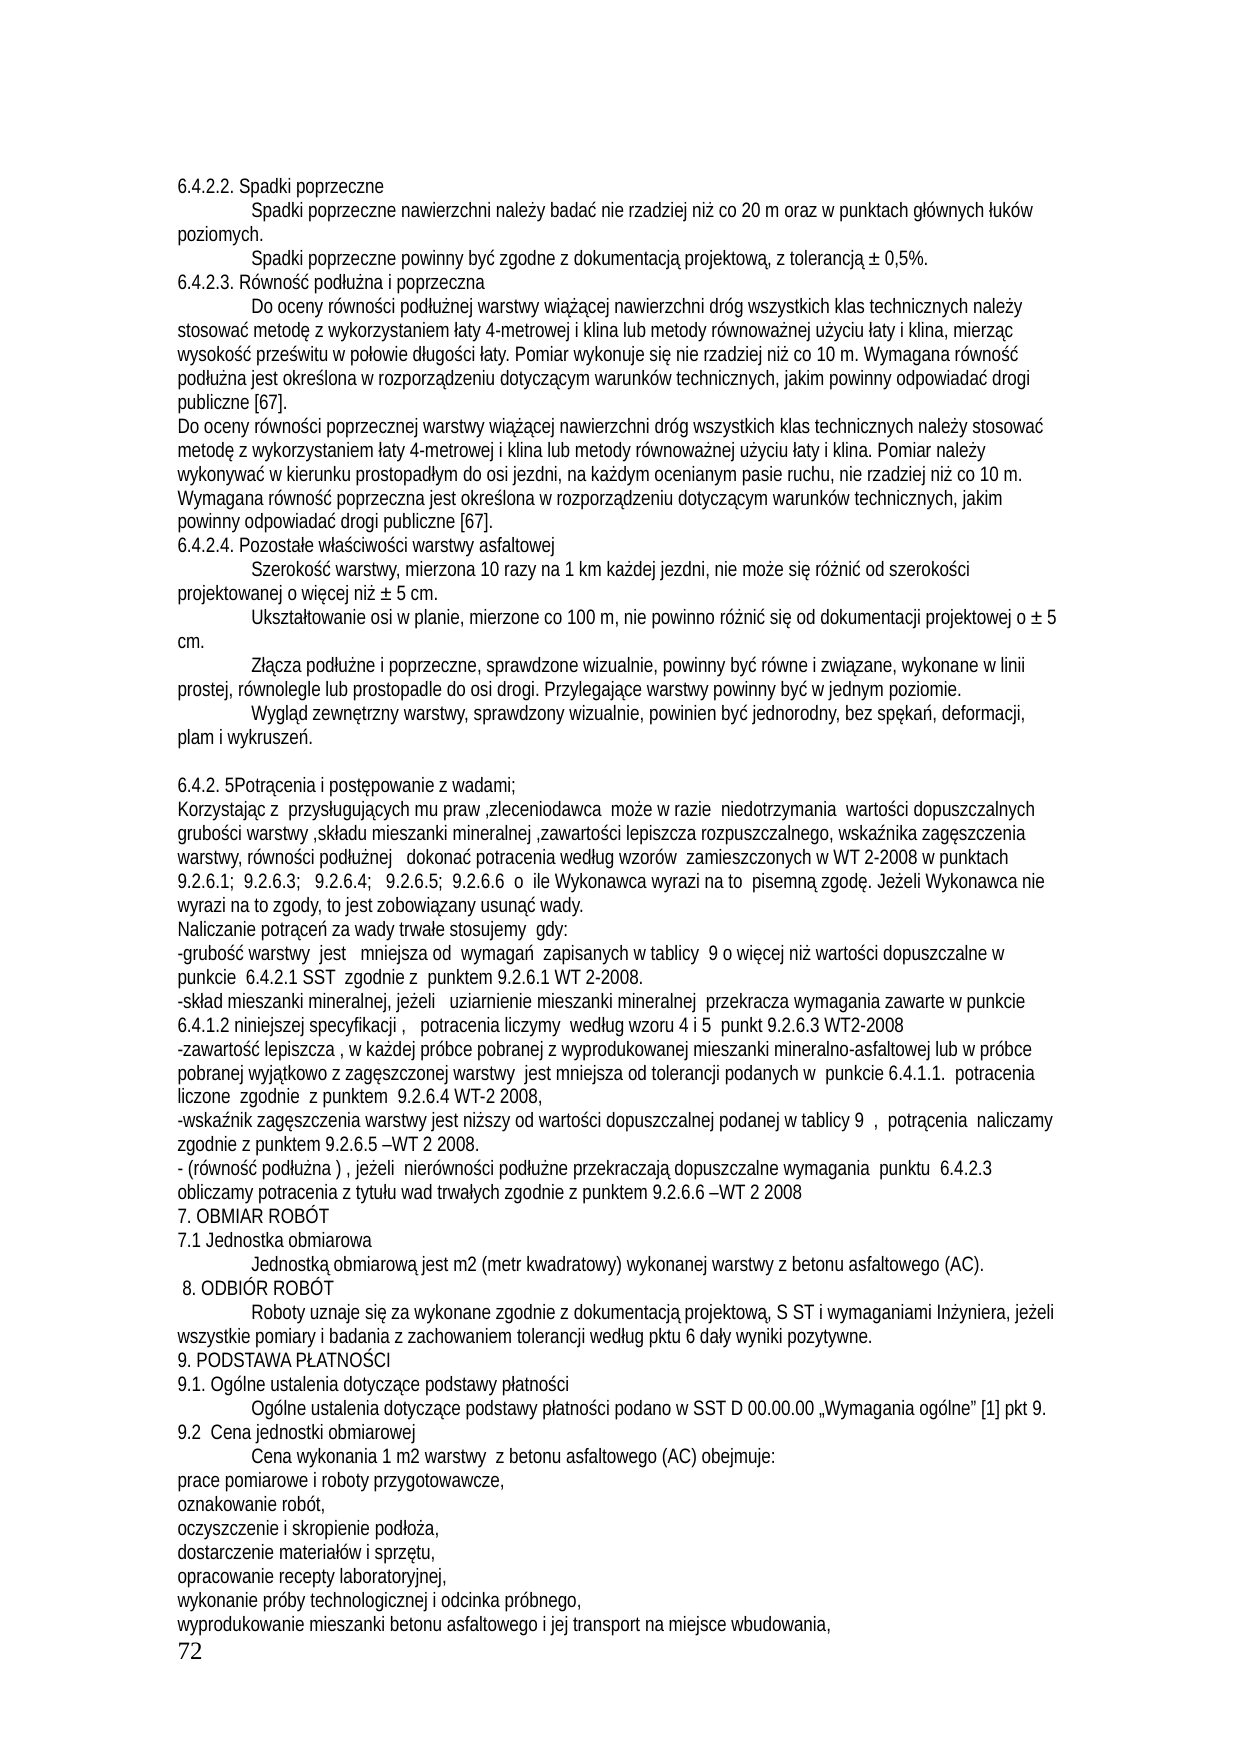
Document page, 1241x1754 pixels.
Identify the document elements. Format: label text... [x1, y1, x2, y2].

text 6.4.2.2. Spadki poprzeczne [177, 174, 1063, 198]
text Ogólne ustalenia dotyczące podstawy płatności podano w SST D 00.00.00 „Wymagania ogólne” [1] pkt 9. [177, 1396, 1063, 1420]
text 8. ODBIÓR ROBÓT [177, 1276, 1063, 1300]
text Spadki poprzeczne nawierzchni należy badać nie rzadziej niż co 20 m oraz w punktach głównych łuków poziomych. [177, 198, 1063, 246]
text Cena wykonania 1 m2 warstwy z betonu asfaltowego (AC) obejmuje: [177, 1444, 1063, 1468]
text wykonanie próby technologicznej i odcinka próbnego, [177, 1588, 1063, 1612]
text - (równość podłużna ) , jeżeli nierówności podłużne przekraczają dopuszczalne wymagania punktu 6.4.2.3 obliczamy potracenia z tytułu wad trwałych zgodnie z punktem 9.2.6.6 –WT 2 2008 [177, 1156, 1063, 1204]
text 9.1. Ogólne ustalenia dotyczące podstawy płatności [177, 1372, 1063, 1396]
text Jednostką obmiarową jest m2 (metr kwadratowy) wykonanej warstwy z betonu asfaltowego (AC). [177, 1252, 1063, 1276]
text -grubość warstwy jest mniejsza od wymagań zapisanych w tablicy 9 o więcej niż wartości dopuszczalne w punkcie 6.4.2.1 SST zgodnie z punktem 9.2.6.1 WT 2-2008. [177, 941, 1063, 989]
text oznakowanie robót, [177, 1492, 1063, 1516]
text Korzystając z przysługujących mu praw ,zleceniodawca może w razie niedotrzymania wartości dopuszczalnych grubości warstwy ,składu mieszanki mineralnej ,zawartości lepiszcza rozpuszczalnego, wskaźnika zagęszczenia warstwy, równości podłużnej dokonać potracenia według wzorów zamieszczonych w WT 2-2008 w punktach 9.2.6.1; 9.2.6.3; 9.2.6.4; 9.2.6.5; 9.2.6.6 o ile Wykonawca wyrazi na to pisemną zgodę. Jeżeli Wykonawca nie wyrazi na to zgody, to jest zobowiązany usunąć wady. [177, 797, 1063, 917]
text opracowanie recepty laboratoryjnej, [177, 1564, 1063, 1588]
text oczyszczenie i skropienie podłoża, [177, 1516, 1063, 1540]
text Do oceny równości podłużnej warstwy wiążącej nawierzchni dróg wszystkich klas technicznych należy stosować metodę z wykorzystaniem łaty 4-metrowej i klina lub metody równoważnej użyciu łaty i klina, mierząc wysokość prześwitu w połowie długości łaty. Pomiar wykonuje się nie rzadziej niż co 10 m. Wymagana równość podłużna jest określona w rozporządzeniu dotyczącym warunków technicznych, jakim powinny odpowiadać drogi publiczne [67]. [177, 294, 1063, 414]
text 6.4.2. 5Potrącenia i postępowanie z wadami; [177, 773, 1063, 797]
text wyprodukowanie mieszanki betonu asfaltowego i jej transport na miejsce wbudowania, [177, 1612, 1063, 1636]
text 6.4.2.3. Równość podłużna i poprzeczna [177, 270, 1063, 294]
text Ukształtowanie osi w planie, mierzone co 100 m, nie powinno różnić się od dokumentacji projektowej o ± 5 cm. [177, 605, 1063, 653]
text -skład mieszanki mineralnej, jeżeli uziarnienie mieszanki mineralnej przekracza wymagania zawarte w punkcie 6.4.1.2 niniejszej specyfikacji , potracenia liczymy według wzoru 4 i 5 punkt 9.2.6.3 WT2-2008 [177, 989, 1063, 1037]
text Złącza podłużne i poprzeczne, sprawdzone wizualnie, powinny być równe i związane, wykonane w linii prostej, równolegle lub prostopadle do osi drogi. Przylegające warstwy powinny być w jednym poziomie. [177, 653, 1063, 701]
text 9.2 Cena jednostki obmiarowej [177, 1420, 1063, 1444]
text -wskaźnik zagęszczenia warstwy jest niższy od wartości dopuszczalnej podanej w tablicy 9 , potrącenia naliczamy zgodnie z punktem 9.2.6.5 –WT 2 2008. [177, 1108, 1063, 1156]
text 7.1 Jednostka obmiarowa [177, 1228, 1063, 1252]
text -zawartość lepiszcza , w każdej próbce pobranej z wyprodukowanej mieszanki mineralno-asfaltowej lub w próbce pobranej wyjątkowo z zagęszczonej warstwy jest mniejsza od tolerancji podanych w punkcie 6.4.1.1. potracenia liczone zgodnie z punktem 9.2.6.4 WT-2 2008, [177, 1037, 1063, 1108]
text 6.4.2.4. Pozostałe właściwości warstwy asfaltowej [177, 533, 1063, 557]
text prace pomiarowe i roboty przygotowawcze, [177, 1468, 1063, 1492]
text 9. PODSTAWA PŁATNOŚCI [177, 1348, 1063, 1372]
text Roboty uznaje się za wykonane zgodnie z dokumentacją projektową, S ST i wymaganiami Inżyniera, jeżeli wszystkie pomiary i badania z zachowaniem tolerancji według pktu 6 dały wyniki pozytywne. [177, 1300, 1063, 1348]
text 7. OBMIAR ROBÓT [177, 1204, 1063, 1228]
text dostarczenie materiałów i sprzętu, [177, 1540, 1063, 1564]
text Spadki poprzeczne powinny być zgodne z dokumentacją projektową, z tolerancją ± 0,5%. [177, 246, 1063, 270]
text Do oceny równości poprzecznej warstwy wiążącej nawierzchni dróg wszystkich klas technicznych należy stosować metodę z wykorzystaniem łaty 4-metrowej i klina lub metody równoważnej użyciu łaty i klina. Pomiar należy wykonywać w kierunku prostopadłym do osi jezdni, na każdym ocenianym pasie ruchu, nie rzadziej niż co 10 m. Wymagana równość poprzeczna jest określona w rozporządzeniu dotyczącym warunków technicznych, jakim powinny odpowiadać drogi publiczne [67]. [177, 414, 1063, 533]
text Wygląd zewnętrzny warstwy, sprawdzony wizualnie, powinien być jednorodny, bez spękań, deformacji, plam i wykruszeń. [177, 701, 1063, 749]
text Szerokość warstwy, mierzona 10 razy na 1 km każdej jezdni, nie może się różnić od szerokości projektowanej o więcej niż ± 5 cm. [177, 557, 1063, 605]
text Naliczanie potrąceń za wady trwałe stosujemy gdy: [177, 917, 1063, 941]
